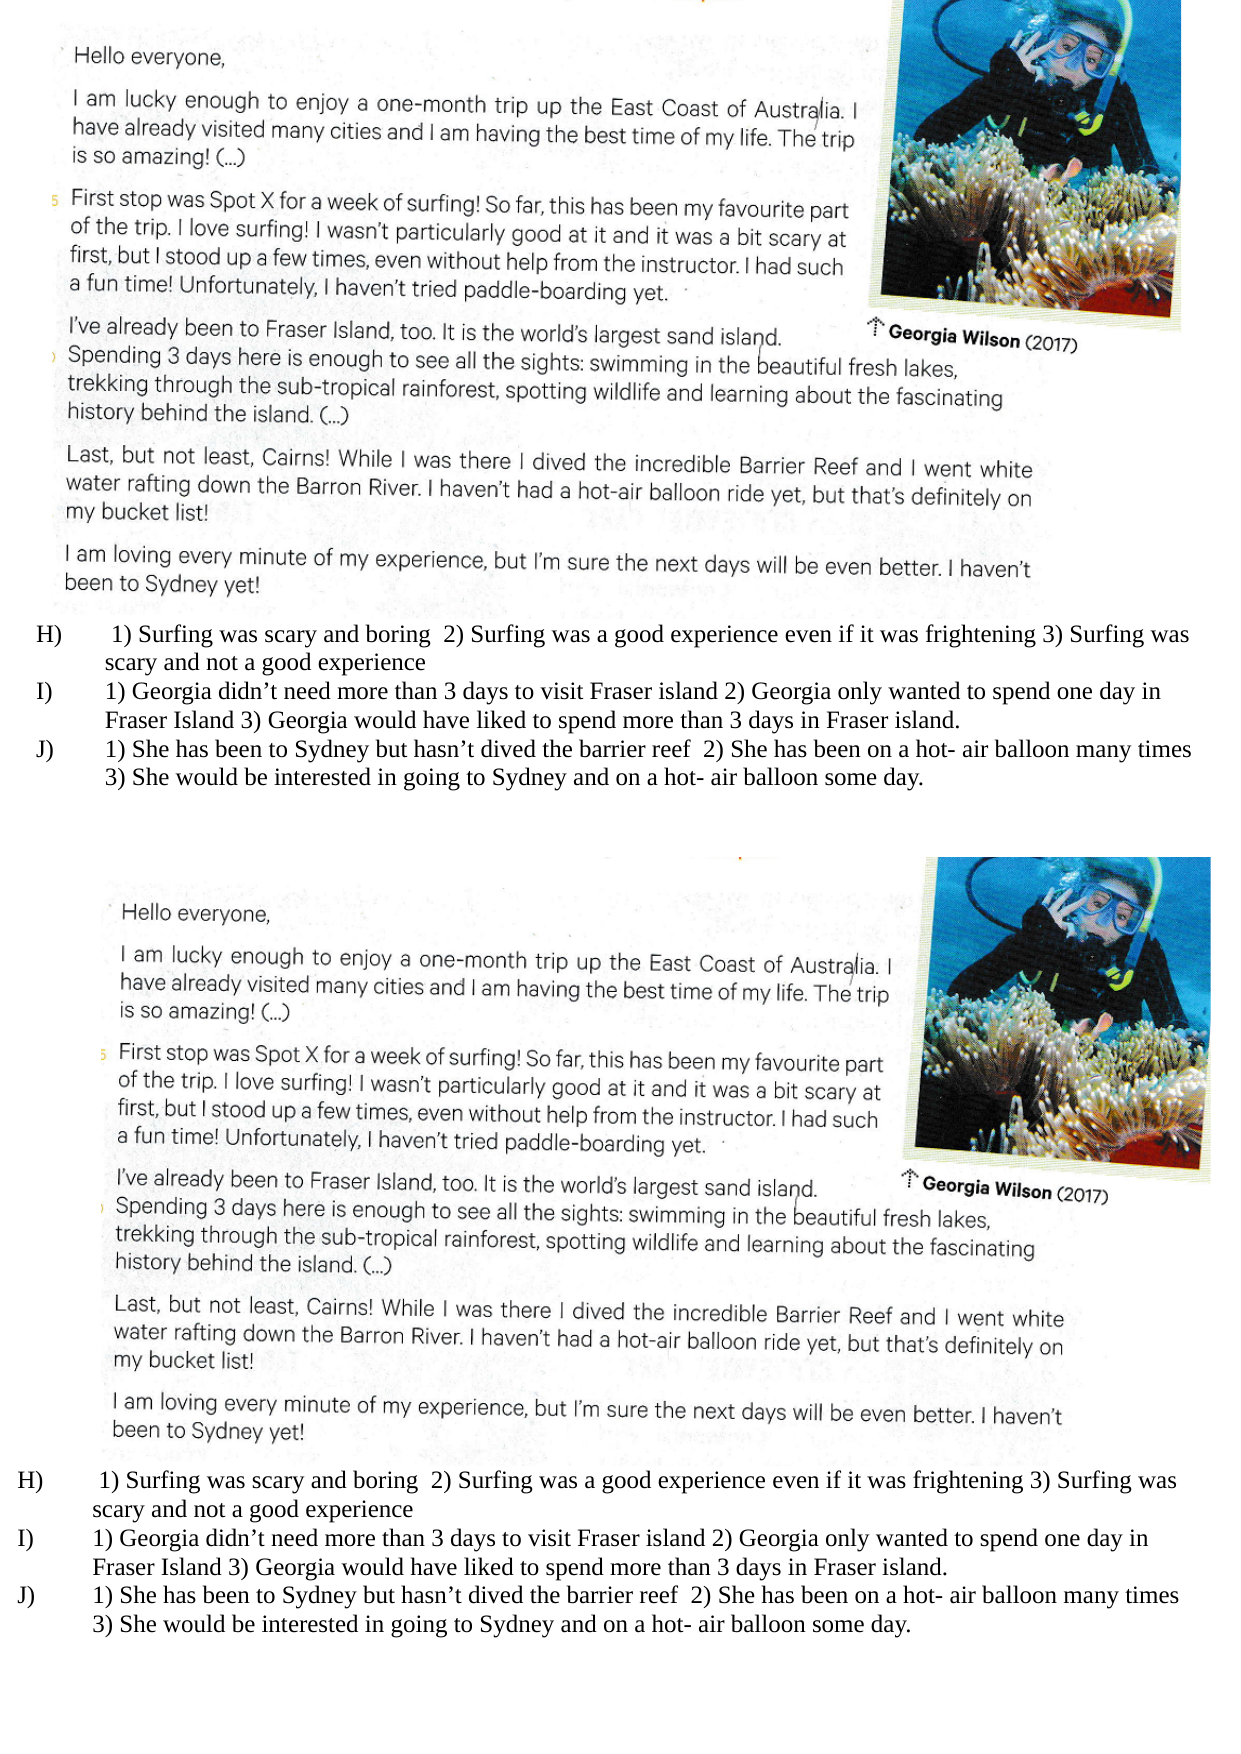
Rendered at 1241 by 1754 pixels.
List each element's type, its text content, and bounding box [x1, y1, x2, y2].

picture [928, 32, 945, 48]
picture [956, 927, 974, 933]
picture [944, 13, 954, 20]
picture [984, 0, 1000, 8]
picture [1173, 918, 1187, 923]
text H) 1) Surfing was scary and boring 2) Surfing was a good experience even if it was frightening 3) Surfing was scary and not a good experience [29, 619, 1211, 676]
picture [1202, 908, 1211, 916]
picture [984, 902, 1003, 909]
picture [1137, 86, 1151, 94]
picture [977, 871, 986, 877]
picture [933, 80, 943, 84]
picture [1175, 962, 1187, 968]
picture [1149, 38, 1156, 44]
picture [962, 889, 978, 905]
text 3) She would be interested in going to Sydney and on a hot- air balloon some day. [29, 762, 1211, 791]
picture [1174, 54, 1182, 59]
picture [1172, 70, 1182, 75]
picture [1179, 896, 1187, 901]
picture [1173, 926, 1190, 934]
picture [936, 928, 949, 934]
picture [951, 29, 960, 34]
picture [1206, 958, 1211, 966]
picture [972, 44, 982, 48]
picture [1166, 893, 1175, 899]
picture [52, 0, 1182, 619]
picture [1196, 951, 1211, 956]
picture [907, 81, 915, 86]
text J) 1) She has been to Sydney but hasn’t dived the barrier reef 2) She has been on a hot- air balloon many times [29, 734, 1211, 762]
picture [1008, 910, 1020, 914]
picture [1148, 107, 1158, 112]
picture [101, 857, 1211, 1466]
picture [964, 874, 973, 886]
picture [1167, 942, 1192, 951]
picture [1166, 94, 1182, 100]
picture [949, 38, 966, 43]
picture [1196, 927, 1211, 931]
picture [904, 72, 914, 77]
picture [1157, 36, 1166, 41]
picture [1153, 91, 1163, 95]
picture [1199, 892, 1211, 899]
picture [1151, 74, 1161, 78]
picture [982, 892, 993, 898]
picture [1166, 902, 1172, 913]
text I) 1) Georgia didn’t need more than 3 days to visit Fraser island 2) Georgia only wanted to spend one day in Fraser Island 3) Georgia would have liked to spend more than 3 days in Fraser island. [29, 676, 1211, 734]
picture [1145, 62, 1168, 71]
picture [1170, 34, 1182, 42]
